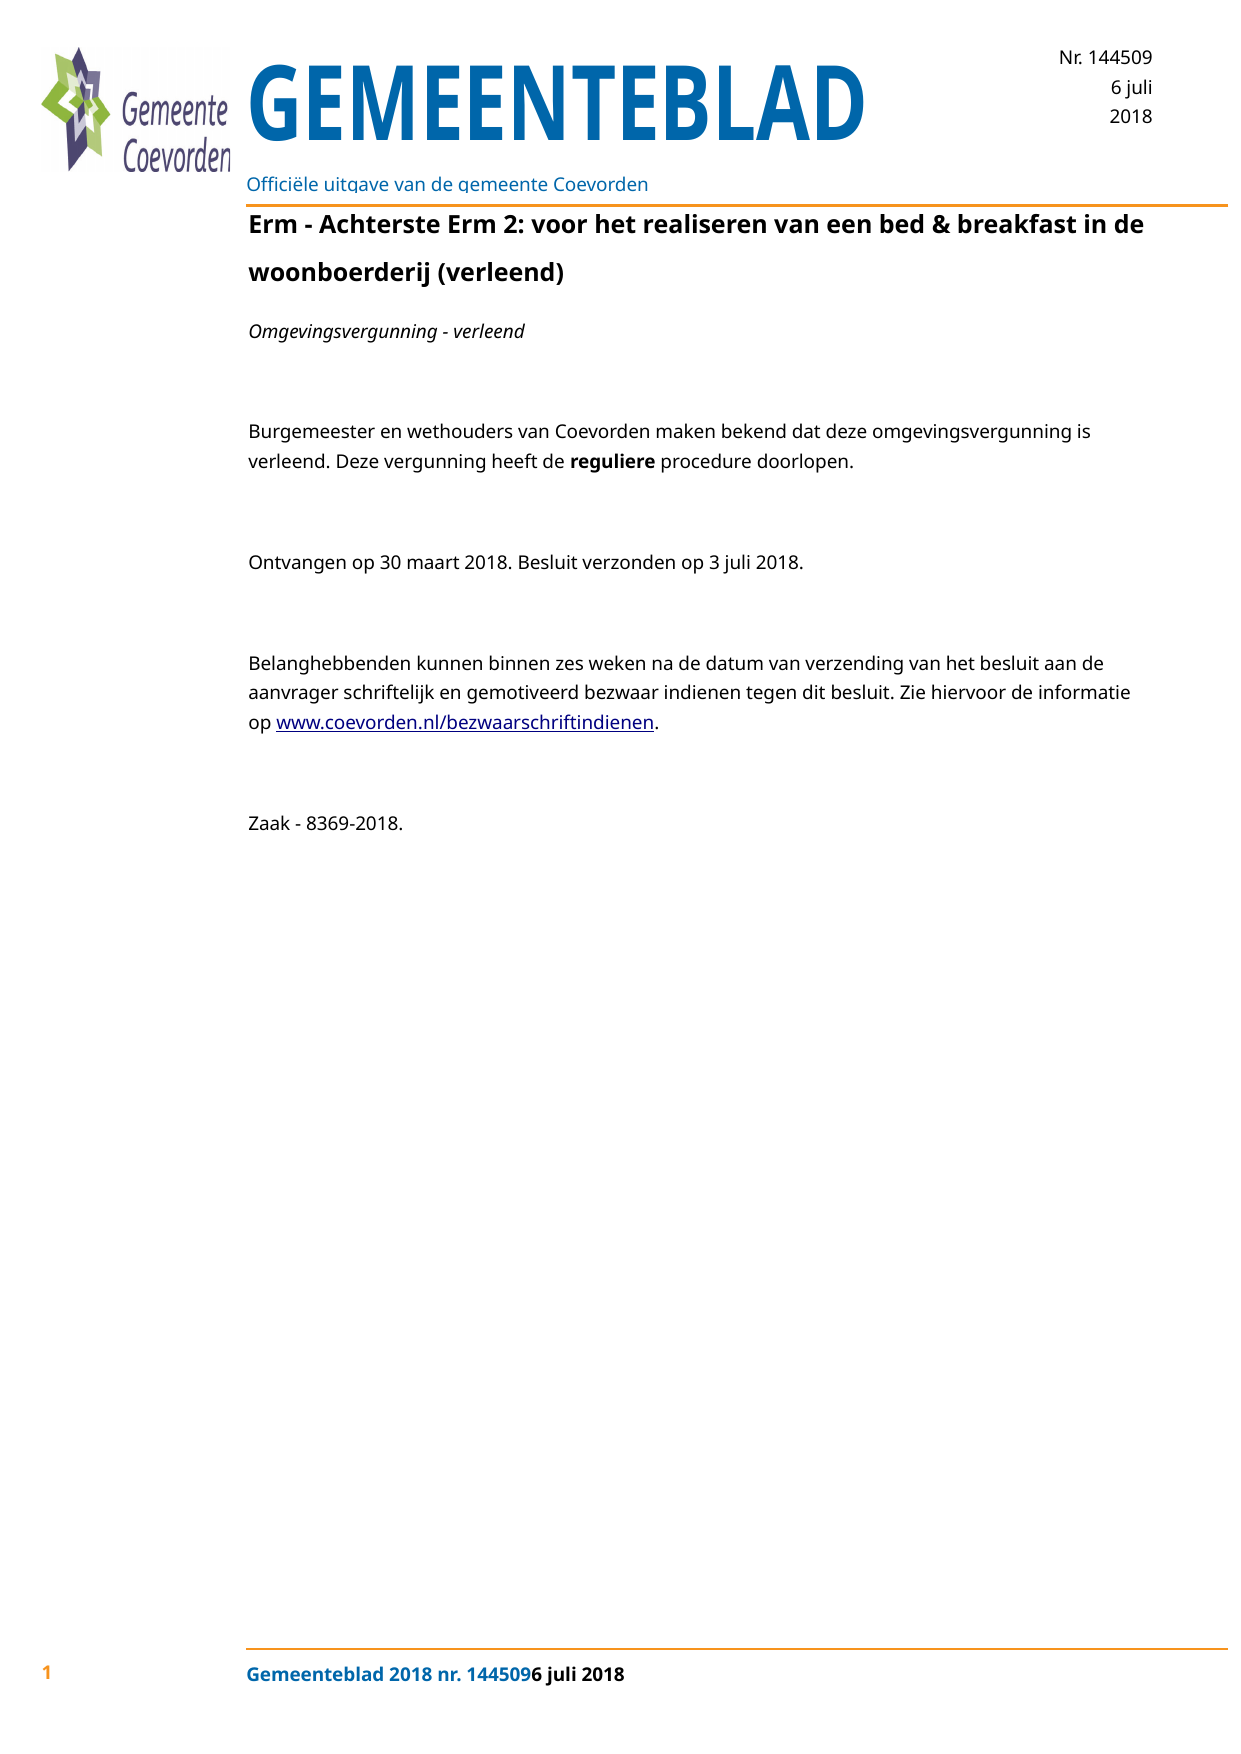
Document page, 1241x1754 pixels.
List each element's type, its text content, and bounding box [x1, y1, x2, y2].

text Erm - Achterste Erm 2: voor het realiseren van een bed & breakfast in de woonboerderij (verleend) [248, 207, 1152, 288]
picture [41, 47, 231, 172]
text Ontvangen op 30 maart 2018. Besluit verzonden op 3 juli 2018. [248, 549, 1152, 575]
text Burgemeester en wethouders van Coevorden maken bekend dat deze omgevingsvergunning is verleend. Deze vergunning heeft de reguliere procedure doorlopen. [248, 419, 1152, 474]
text Omgevingsvergunning - verleend [248, 318, 1152, 344]
text Zaak - 8369-2018. [248, 810, 1152, 836]
text Belanghebbenden kunnen binnen zes weken na de datum van verzending van het besluit aan de aanvrager schriftelijk en gemotiveerd bezwaar indienen tegen dit besluit. Zie hiervoor de informatie op www.coevorden.nl/bezwaarschriftindienen. [248, 650, 1152, 735]
